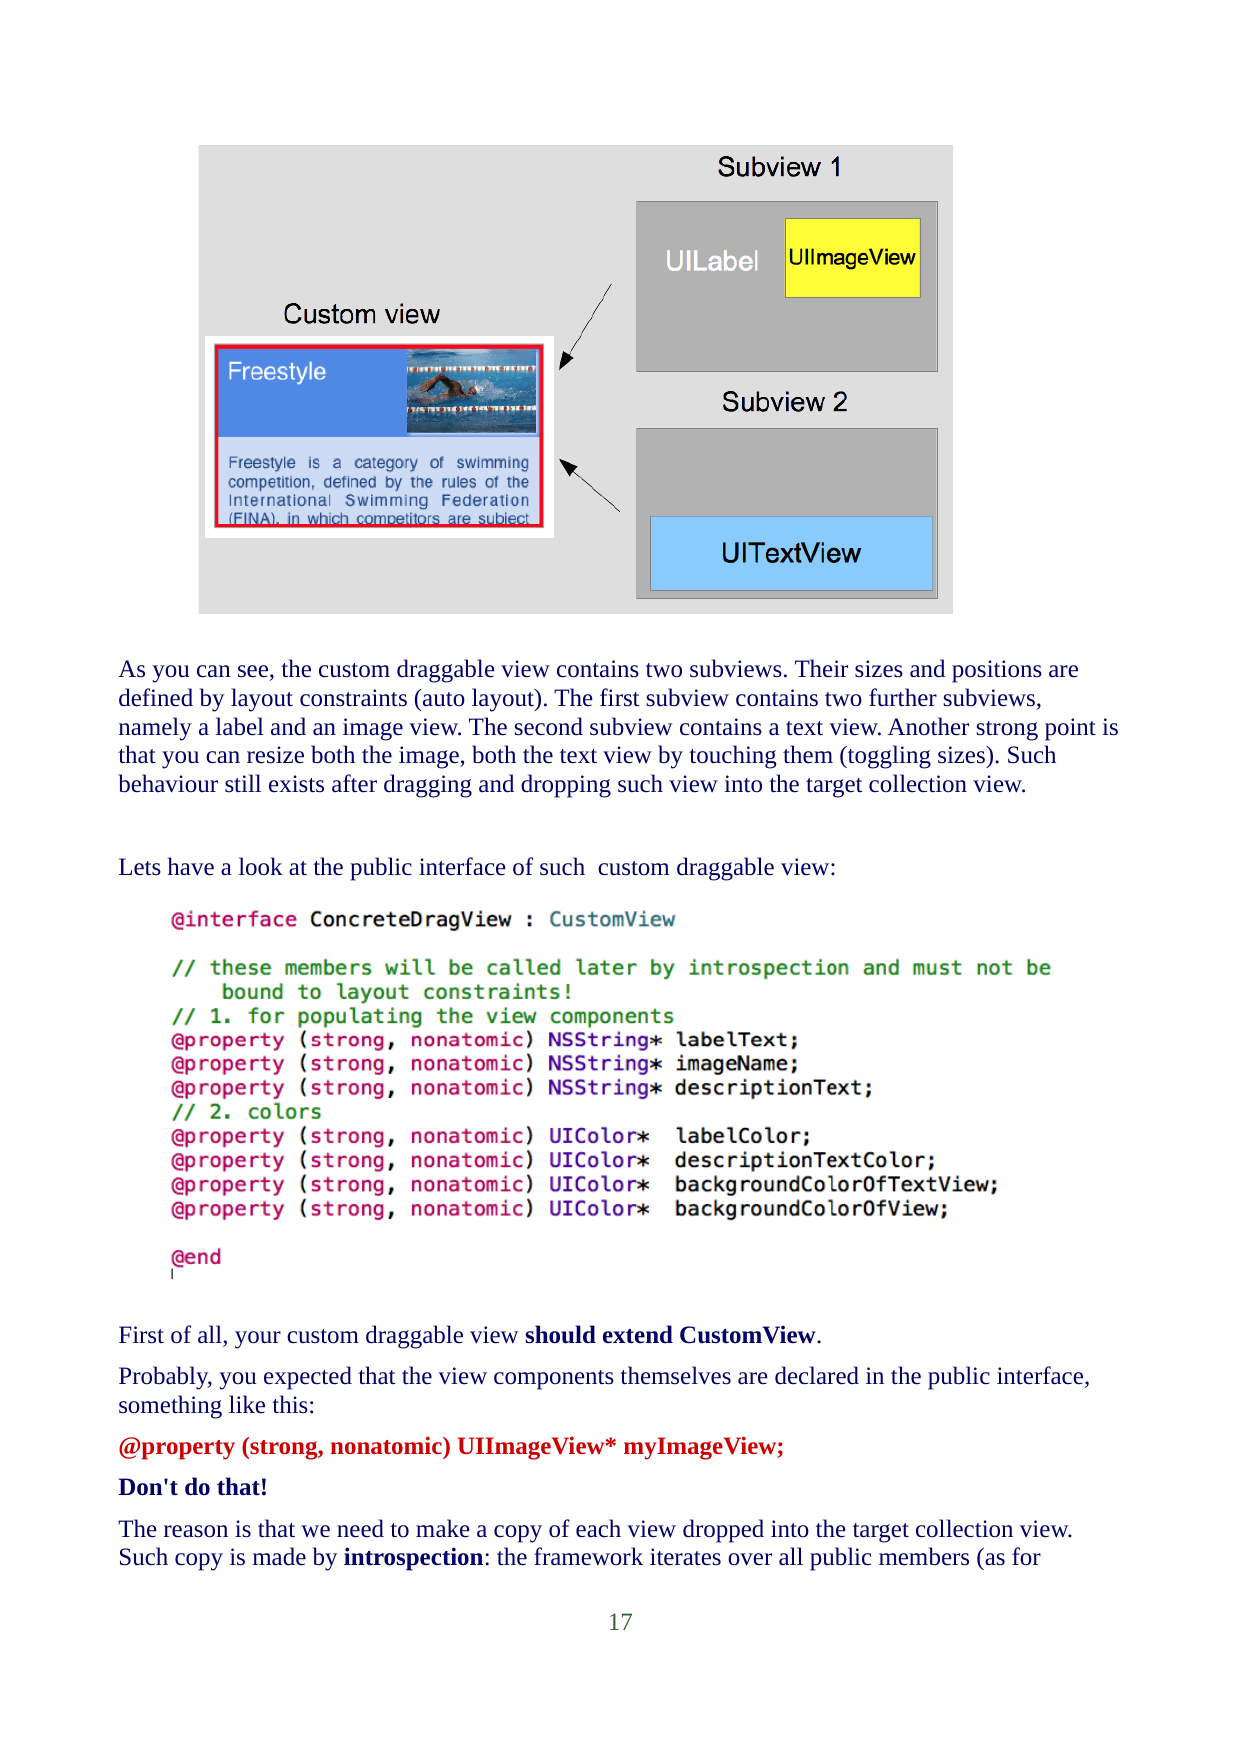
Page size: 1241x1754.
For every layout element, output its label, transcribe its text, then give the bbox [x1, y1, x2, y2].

picture [198, 145, 954, 614]
text Lets have a look at the public interface of such custom draggable view: [118, 852, 1122, 881]
text First of all, your custom draggable view should extend CustomView. [118, 1320, 1122, 1349]
picture [167, 893, 1073, 1279]
text @property (strong, nonatomic) UIImageView* myImageView; [118, 1431, 1122, 1460]
text As you can see, the custom draggable view contains two subviews. Their sizes and positions are defined by layout constraints (auto layout). The first subview contains two further subviews, namely a label and an image view. The second subview contains a text view. Another strong point is that you can resize both the image, both the text view by touching them (toggling sizes). Such behaviour still exists after dragging and dropping such view into the target collection view. [118, 654, 1122, 798]
text Probably, you expected that the view components themselves are declared in the public interface, something like this: [118, 1361, 1122, 1419]
text Don't do that! [118, 1472, 1122, 1501]
text The reason is that we need to make a copy of each view dropped into the target collection view. Such copy is made by introspection: the framework iterates over all public members (as for [118, 1514, 1122, 1571]
